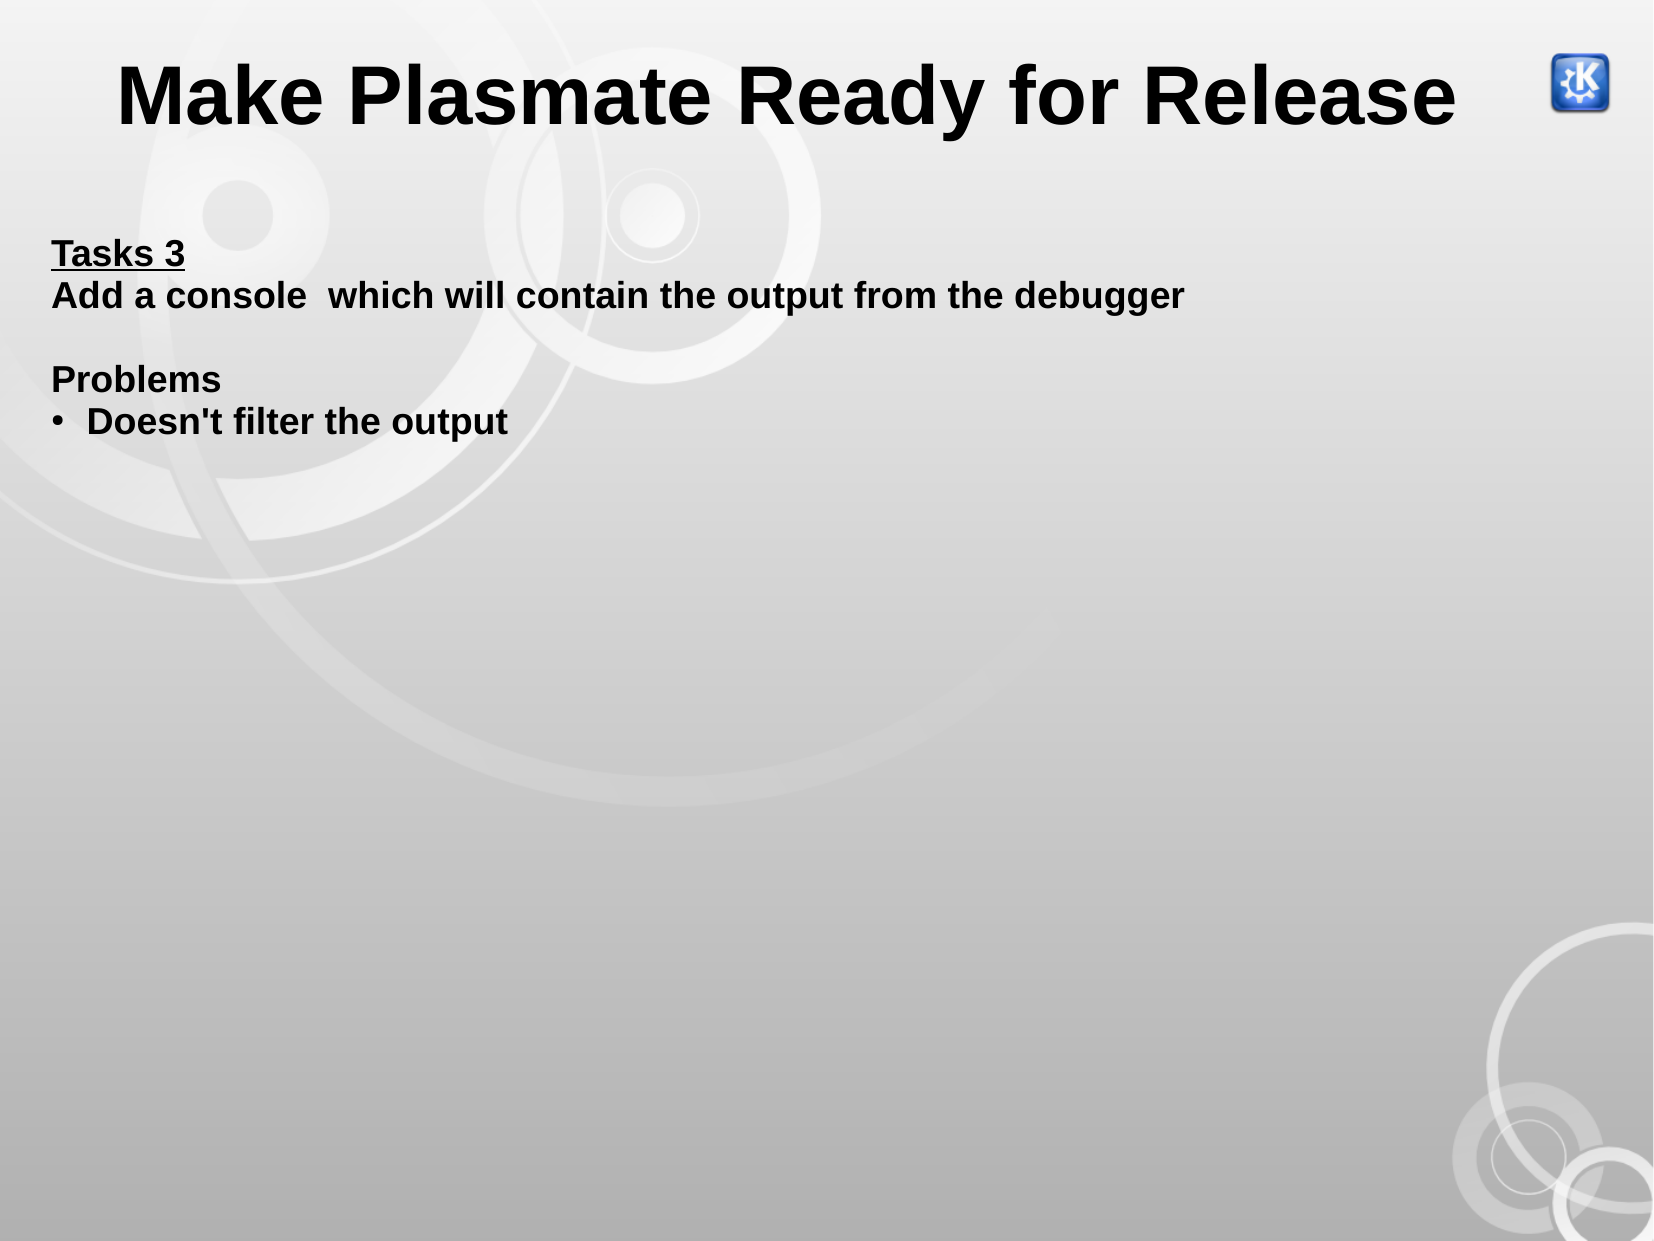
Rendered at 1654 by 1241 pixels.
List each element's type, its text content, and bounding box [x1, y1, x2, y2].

text_box Tasks 3 Add a console which will contain the output from the debugger Problems Doesn't filter the output [36, 225, 1642, 886]
picture [0, 0, 1654, 1241]
text_box Make Plasmate Ready for Release [15, 41, 1561, 150]
